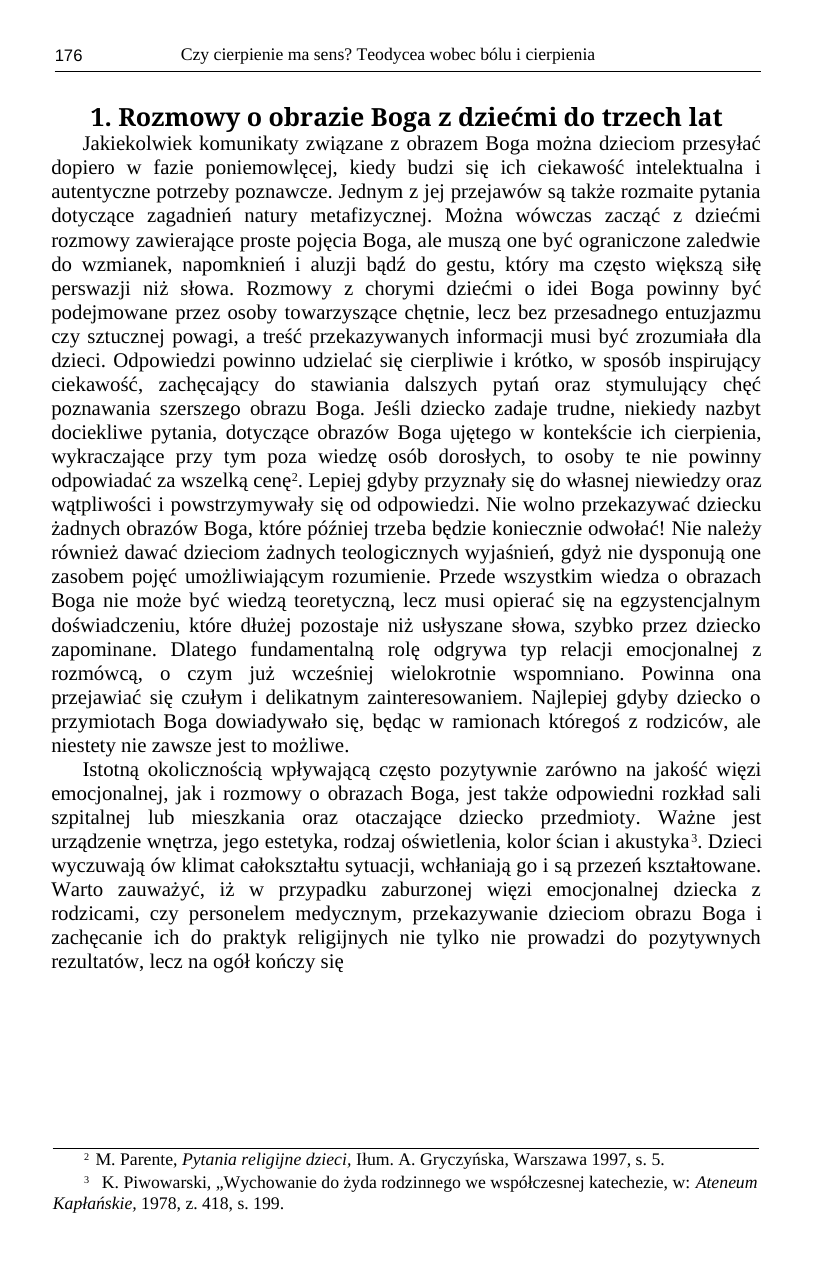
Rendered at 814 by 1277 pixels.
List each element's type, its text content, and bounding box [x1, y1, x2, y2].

text 2 M. Parente, Pytania religijne dzieci, Iłum. A. Gryczyńska, Warszawa 1997, s. 5. [53, 1149, 759, 1169]
text Istotną okolicznością wpływającą często pozytywnie zarówno na jakość więzi emocjonalnej, jak i rozmowy o obrazach Boga, jest także odpowiedni rozkład sali szpitalnej lub mieszkania oraz otaczające dziecko przedmioty. Ważne jest urządzenie wnętrza, jego estetyka, rodzaj oświetlenia, kolor ścian i akustyka3. Dzieci wyczuwają ów klimat całokształtu sytuacji, wchłaniają go i są przezeń kształtowane. Warto zauważyć, iż w przypadku zaburzonej więzi emocjonalnej dziecka z rodzicami, czy personelem medycznym, prze­kazywanie dzieciom obrazu Boga i zachęcanie ich do praktyk religijnych nie tylko nie prowadzi do pozytywnych rezultatów, lecz na ogół kończy się [51, 757, 762, 973]
text Jakiekolwiek komunikaty związane z obrazem Boga można dzieciom przesyłać dopiero w fazie poniemowlęcej, kiedy budzi się ich ciekawość intelektualna i autentyczne potrzeby poznawcze. Jednym z jej przejawów są także rozmaite pytania dotyczące zagadnień natury metafizycznej. Można wówczas zacząć z dziećmi rozmowy zawierające proste pojęcia Boga, ale muszą one być ograniczone zaledwie do wzmianek, napomknień i aluzji bądź do gestu, który ma często większą siłę perswazji niż słowa. Rozmowy z chorymi dziećmi o idei Boga powinny być podejmowane przez osoby to­warzyszące chętnie, lecz bez przesadnego entuzjazmu czy sztucznej powagi, a treść przekazywanych informacji musi być zrozumiała dla dzieci. Odpo­wiedzi powinno udzielać się cierpliwie i krótko, w sposób inspirujący cie­kawość, zachęcający do stawiania dalszych pytań oraz stymulujący chęć poznawania szerszego obrazu Boga. Jeśli dziecko zadaje trudne, niekiedy nazbyt dociekliwe pytania, dotyczące obrazów Boga ujętego w kontekście ich cierpienia, wykraczające przy tym poza wiedzę osób dorosłych, to osoby te nie powinny odpowiadać za wszelką cenę2. Lepiej gdyby przyznały się do własnej niewiedzy oraz wątpliwości i powstrzymywały się od odpowiedzi. Nie wolno przekazywać dziecku żadnych obrazów Boga, które później trze­ba będzie koniecznie odwołać! Nie należy również dawać dzieciom żadnych teologicznych wyjaśnień, gdyż nie dysponują one zasobem pojęć umożli­wiającym rozumienie. Przede wszystkim wiedza o obrazach Boga nie może być wiedzą teoretyczną, lecz musi opierać się na egzystencjalnym doświad­czeniu, które dłużej pozostaje niż usłyszane słowa, szybko przez dziecko zapominane. Dlatego fundamentalną rolę odgrywa typ relacji emocjonalnej z rozmówcą, o czym już wcześniej wielokrotnie wspomniano. Powinna ona przejawiać się czułym i delikatnym zainteresowaniem. Najlepiej gdyby dziecko o przymiotach Boga dowiadywało się, będąc w ramionach któregoś z rodziców, ale niestety nie zawsze jest to możliwe. [51, 131, 762, 757]
text 176 [54, 46, 88, 65]
text 3 K. Piwowarski, „Wychowanie do żyda rodzinnego we współczesnej katechezie, w: Ateneum Kapłańskie, 1978, z. 418, s. 199. [53, 1172, 759, 1213]
text Czy cierpienie ma sens? Teodycea wobec bólu i cierpienia [181, 44, 634, 64]
subtitle 1. Rozmowy o obrazie Boga z dziećmi do trzech lat [51, 107, 762, 131]
